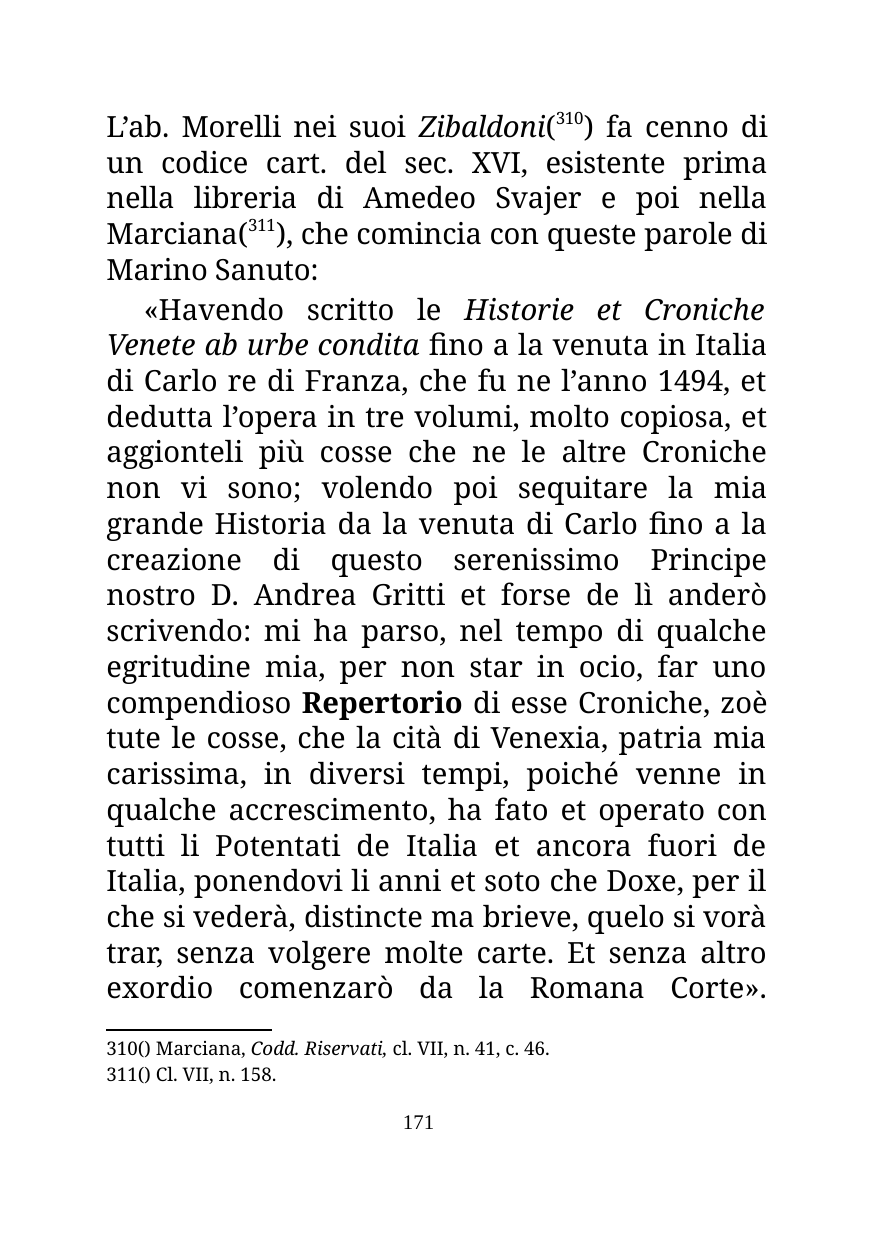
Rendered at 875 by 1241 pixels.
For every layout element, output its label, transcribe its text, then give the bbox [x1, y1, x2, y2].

text L’ab. Morelli nei suoi Zibaldoni() fa cenno di un codice cart. del sec. XVI, esistente prima nella libreria di Amedeo Svajer e poi nella Marciana(), che comincia con queste parole di Marino Sanuto: [106, 106, 768, 289]
text () Marciana, Codd. Riservati, cl. VII, n. 41, c. 46. [106, 1036, 768, 1061]
text () Cl. VII, n. 158. [106, 1061, 768, 1087]
text «Havendo scritto le Historie et Croniche Venete ab urbe condita fino a la venuta in Italia di Carlo re di Franza, che fu ne l’anno 1494, et dedutta l’opera in tre volumi, molto copiosa, et aggionteli più cosse che ne le altre Croniche non vi sono; volendo poi sequitare la mia grande Historia da la venuta di Carlo fino a la creazione di questo serenissimo Principe nostro D. Andrea Gritti et forse de lì anderò scrivendo: mi ha parso, nel tempo di qualche egritudine mia, per non star in ocio, far uno compendioso Repertorio di esse Croniche, zoè tute le cosse, che la cità di Venexia, patria mia carissima, in diversi tempi, poiché venne in qualche accrescimento, ha fato et operato con tutti li Potentati de Italia et ancora fuori de Italia, ponendovi li anni et soto che Doxe, per il che si vederà, distincte ma brieve, quelo si vorà trar, senza volgere molte carte. Et senza altro exordio comenzarò da la Romana Corte». [106, 289, 768, 1007]
